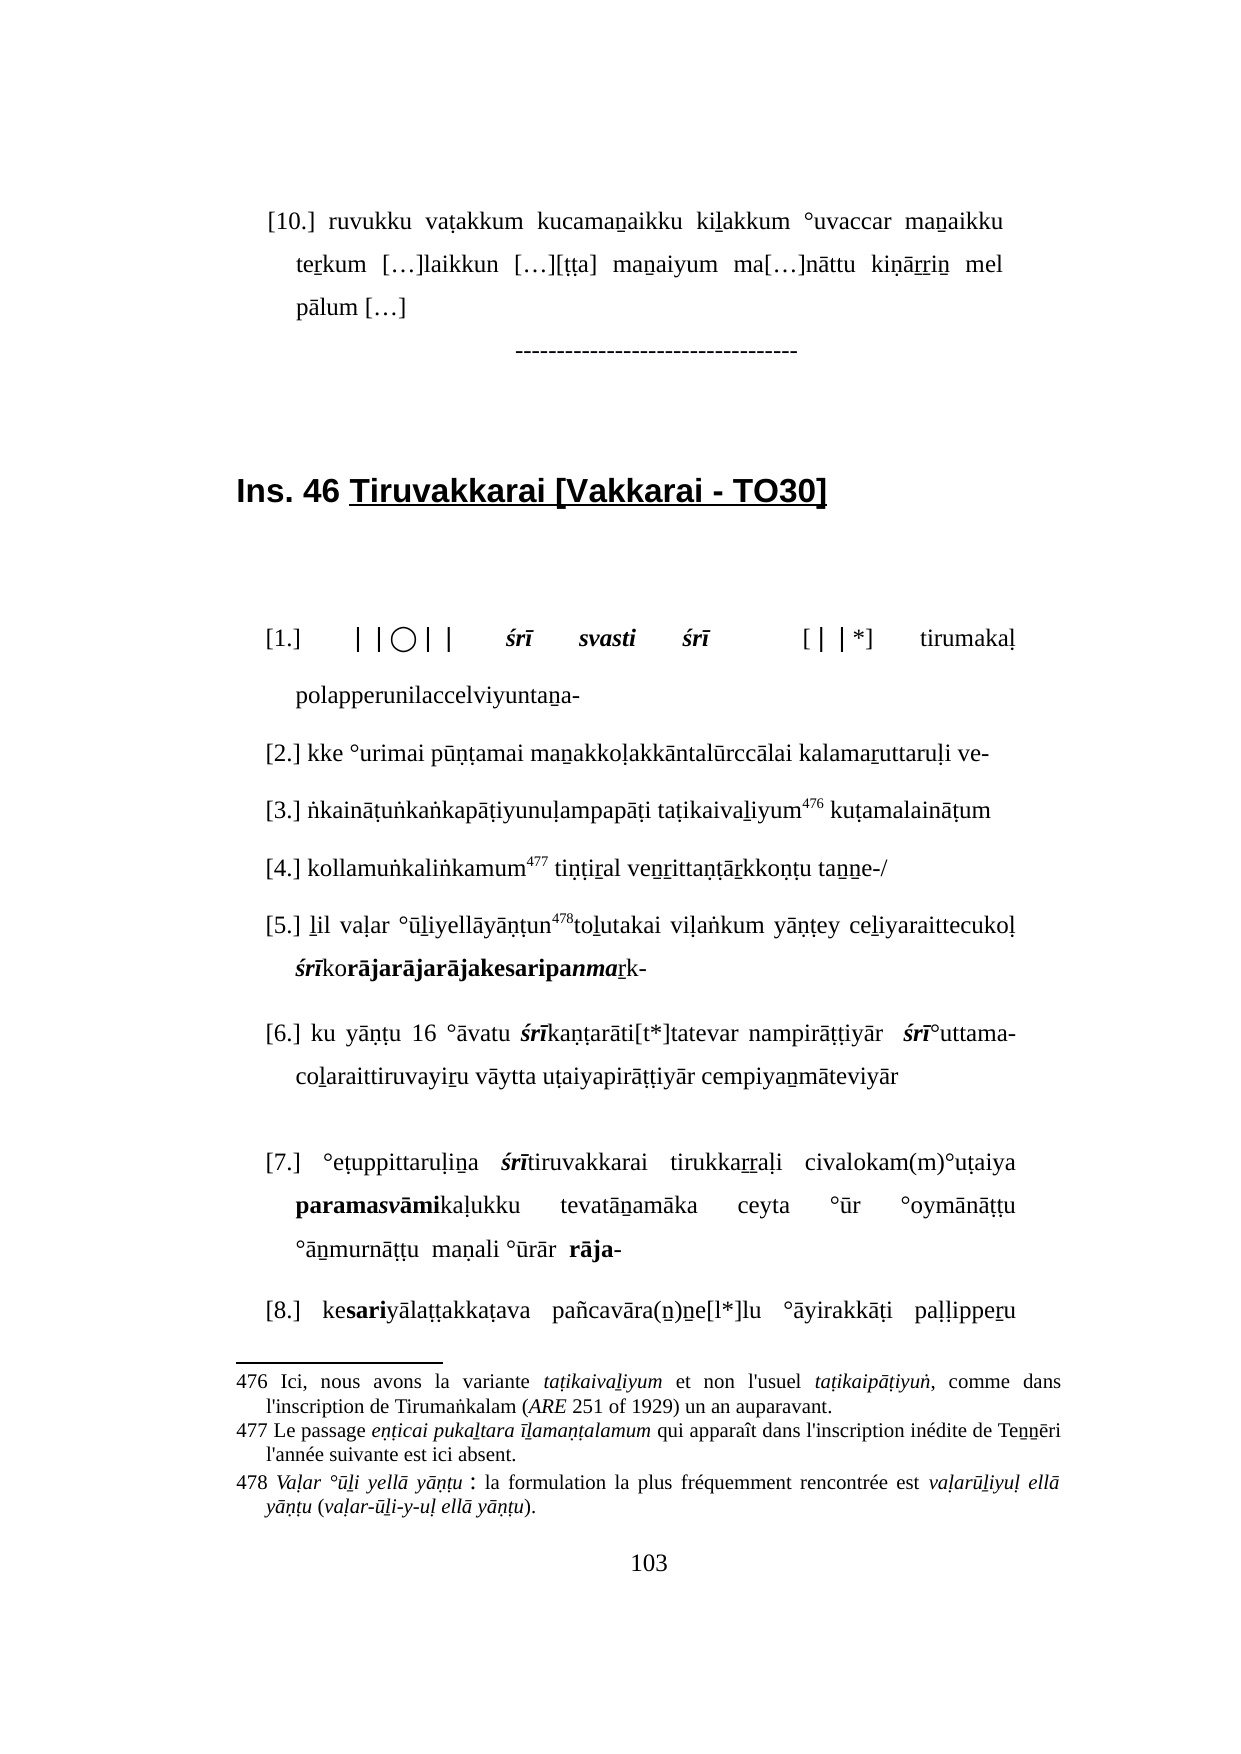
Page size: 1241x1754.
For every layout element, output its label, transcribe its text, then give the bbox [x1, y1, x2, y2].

text ---------------------------------- [297, 335, 1016, 364]
text [6.] ku yāṇṭu 16 °āvatu śrīkaṇṭarāti[t*]tatevar nampirāṭṭiyār śrī°uttama-coḻaraittiruvayiṟu vāytta uṭaiyapirāṭṭiyār cempiyaṉmāteviyār [265, 1018, 1016, 1090]
text [3.] ṅkaināṭuṅkaṅkapāṭiyunuḷampapāṭi taṭikaivaḻiyum kuṭamalaināṭum [265, 795, 1016, 824]
text [5.] ḻil vaḷar °ūḻiyellāyāṇṭuntoḻutakai viḷaṅkum yāṇṭey ceḻiyaraittecukoḷ śrīkorājarājarājakesaripanmaṟk- [265, 910, 1016, 982]
text Vaḷar °ūḻi yellā yāṇṭu : la formulation la plus fréquemment rencontrée est vaḷarūḻiyuḷ ellā yāṇṭu (vaḷar-ūḻi-y-uḷ ellā yāṇṭu). [236, 1466, 1061, 1518]
subtitle Ins. 46 Tiruvakkarai [Vakkarai - TO30] [236, 471, 1061, 509]
text [1.] ❘❘◯❘❘ śrī svasti śrī [❘❘*] tirumakaḷ polapperunilaccelviyuntaṉa- [265, 623, 1016, 709]
text Le passage eṇṭicai pukaḻtara īḻamaṇṭalamum qui apparaît dans l'inscription inédite de Teṉṉēri l'année suivante est ici absent. [236, 1418, 1061, 1466]
text [10.] ruvukku vaṭakkum kucamaṉaikku kiḻakkum °uvaccar maṉaikku teṟkum […]laikkun […][ṭṭa] maṉaiyum ma[…]nāttu kiṇāṟṟiṉ mel pālum […] [267, 206, 1004, 321]
text [7.] °eṭuppittaruḷiṉa śrītiruvakkarai tirukkaṟṟaḷi civalokam(m)°uṭaiya paramasvāmikaḷukku tevatāṉamāka ceyta °ūr °oymānāṭṭu °āṉmurnāṭṭu maṇali °ūrār rāja- [265, 1147, 1016, 1262]
text [8.] kesariyālaṭṭakkaṭava pañcavāra(ṉ)ṉe[l*]lu °āyirakkāṭi paḷḷippeṟu [265, 1295, 1016, 1323]
text [2.] kke °urimai pūṇṭamai maṉakkoḷakkāntalūrccālai kalamaṟuttaruḷi ve- [265, 738, 1016, 766]
text [4.] kollamuṅkaliṅkamum tiṇṭiṟal veṉṟittaṇṭāṟkkoṇṭu taṉṉe-/ [265, 853, 1016, 881]
text Ici, nous avons la variante taṭikaivaḻiyum et non l'usuel taṭikaipāṭiyuṅ, comme dans l'inscription de Tirumaṅkalam (ARE 251 of 1929) un an auparavant. [236, 1369, 1061, 1418]
